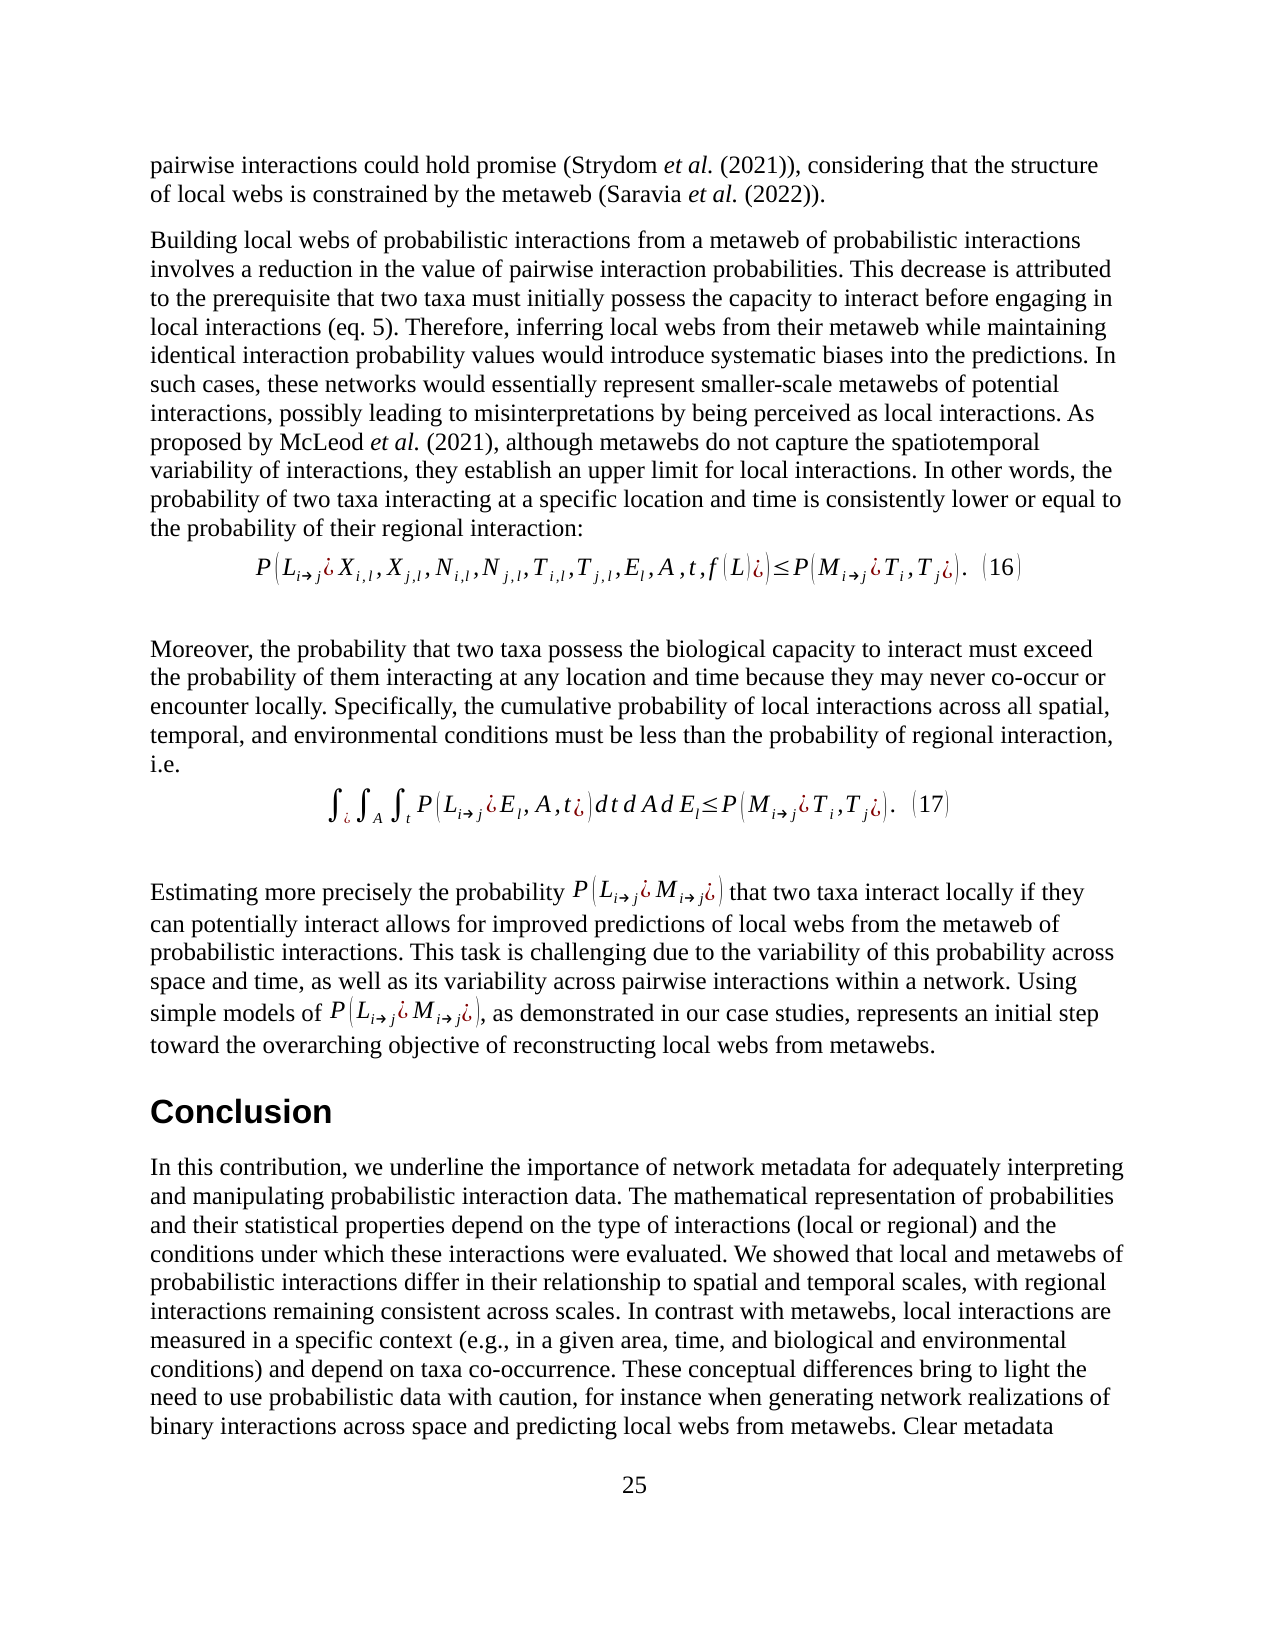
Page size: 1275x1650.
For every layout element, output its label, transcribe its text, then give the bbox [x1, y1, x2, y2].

text Estimating more precisely the probability that two taxa interact locally if they can potentially interact allows for improved predictions of local webs from the metaweb of probabilistic interactions. This task is challenging due to the variability of this probability across space and time, as well as its variability across pairwise interactions within a network. Using simple models of , as demonstrated in our case studies, represents an initial step toward the overarching objective of reconstructing local webs from metawebs. [150, 874, 1125, 1058]
text In this contribution, we underline the importance of network metadata for adequately interpreting and manipulating probabilistic interaction data. The mathematical representation of probabilities and their statistical properties depend on the type of interactions (local or regional) and the conditions under which these interactions were evaluated. We showed that local and metawebs of probabilistic interactions differ in their relationship to spatial and temporal scales, with regional interactions remaining consistent across scales. In contrast with metawebs, local interactions are measured in a specific context (e.g., in a given area, time, and biological and environmental conditions) and depend on taxa co-occurrence. These conceptual differences bring to light the need to use probabilistic data with caution, for instance when generating network realizations of binary interactions across space and predicting local webs from metawebs. Clear metadata [150, 1152, 1125, 1440]
text Building local webs of probabilistic interactions from a metaweb of probabilistic interactions involves a reduction in the value of pairwise interaction probabilities. This decrease is attributed to the prerequisite that two taxa must initially possess the capacity to interact before engaging in local interactions (eq. 5). Therefore, inferring local webs from their metaweb while maintaining identical interaction probability values would introduce systematic biases into the predictions. In such cases, these networks would essentially represent smaller-scale metawebs of potential interactions, possibly leading to misinterpretations by being perceived as local interactions. As proposed by McLeod et al. (2021), although metawebs do not capture the spatiotemporal variability of interactions, they establish an upper limit for local interactions. In other words, the probability of two taxa interacting at a specific location and time is consistently lower or equal to the probability of their regional interaction: [150, 225, 1125, 542]
text Moreover, the probability that two taxa possess the biological capacity to interact must exceed the probability of them interacting at any location and time because they may never co-occur or encounter locally. Specifically, the cumulative probability of local interactions across all spatial, temporal, and environmental conditions must be less than the probability of regional interaction, i.e. [150, 634, 1125, 777]
text pairwise interactions could hold promise (Strydom et al. (2021)), considering that the structure of local webs is constrained by the metaweb (Saravia et al. (2022)). [150, 150, 1125, 207]
subtitle Conclusion [150, 1092, 1125, 1131]
